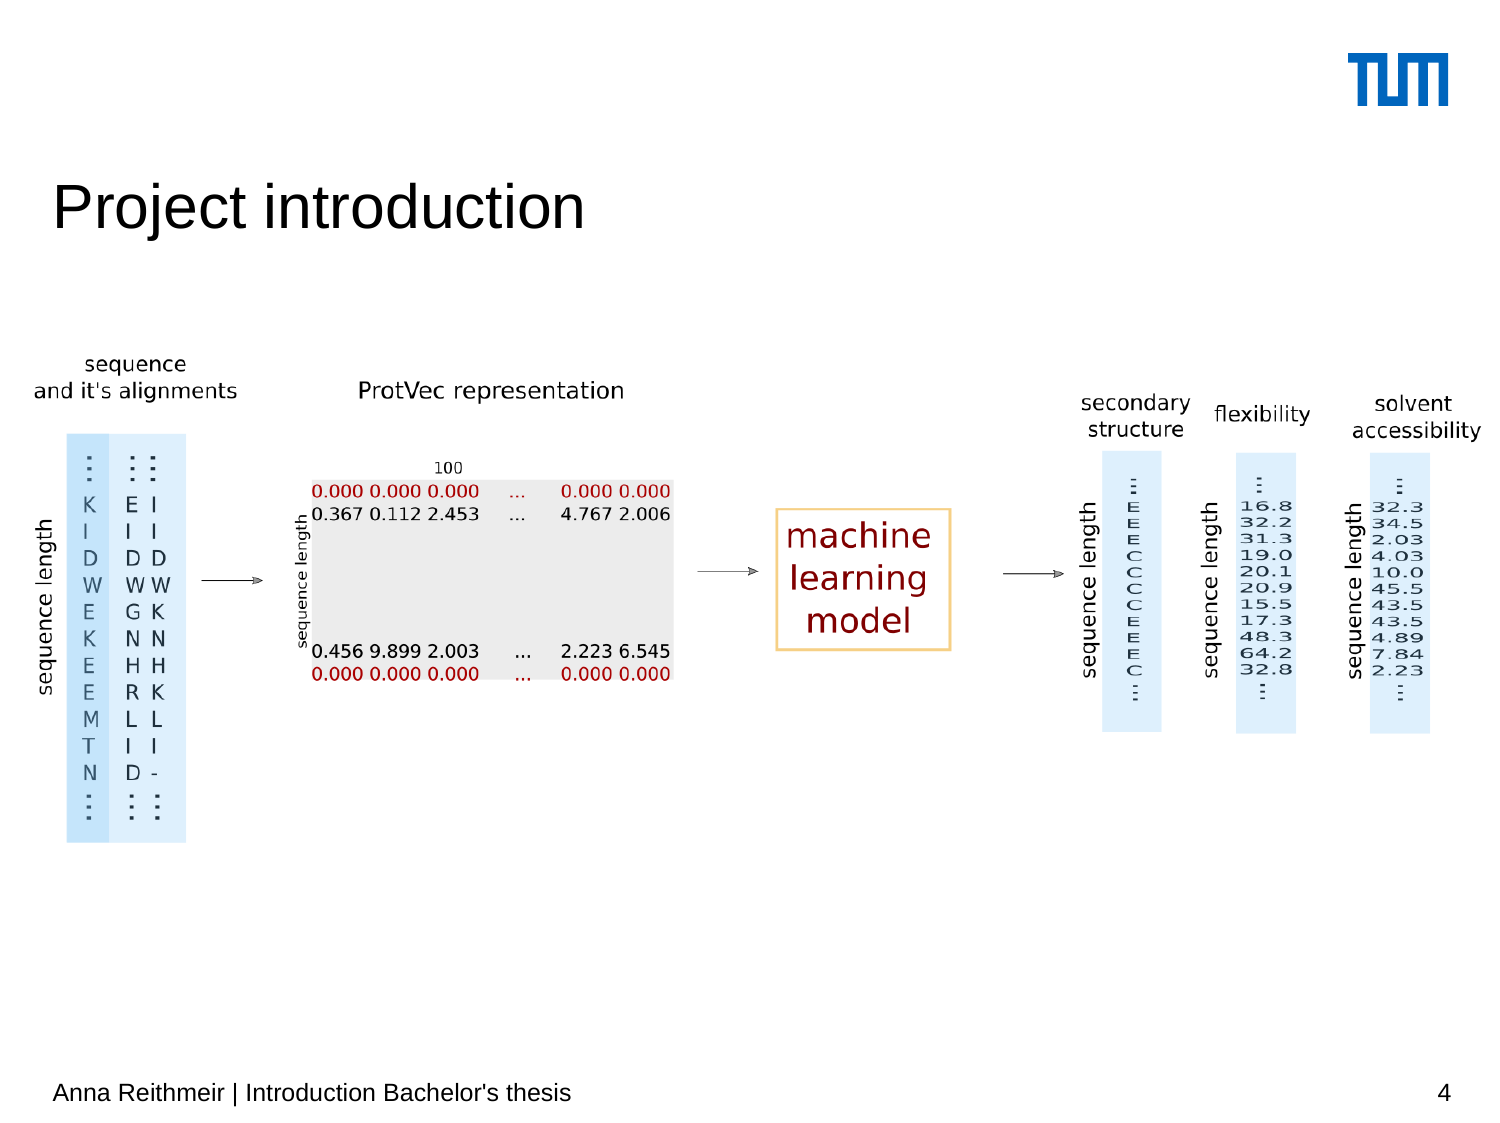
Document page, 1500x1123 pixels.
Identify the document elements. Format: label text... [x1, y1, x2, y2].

title Project introduction [52, 171, 1453, 242]
picture [11, 295, 1500, 929]
